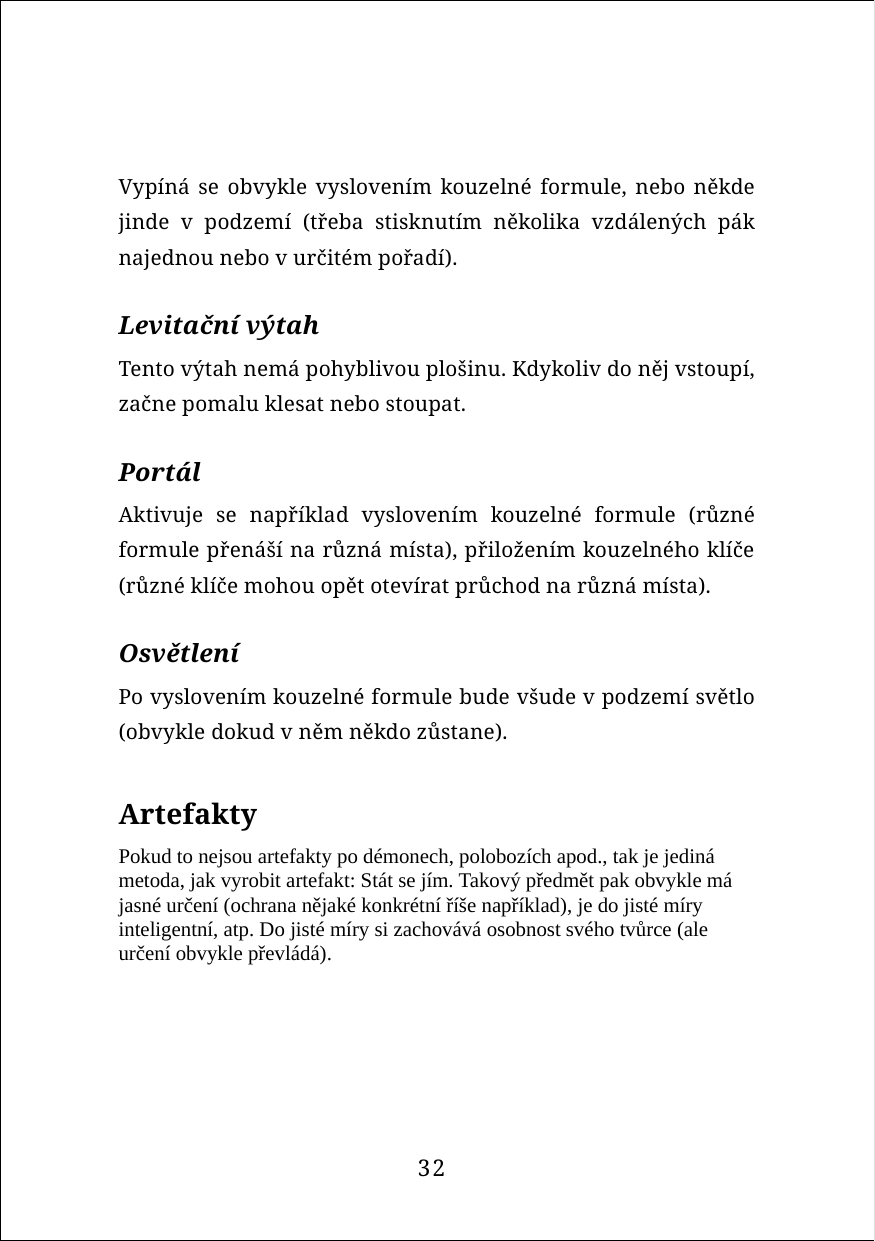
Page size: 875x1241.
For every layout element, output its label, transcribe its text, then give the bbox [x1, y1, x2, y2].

subtitle Artefakty [118, 794, 756, 833]
text Pokud to nejsou artefakty po démonech, polobozích apod., tak je jediná metoda, jak vyrobit artefakt: Stát se jím. Takový předmět pak obvykle má jasné určení (ochrana nějaké konkrétní říše například), je do jisté míry inteligentní, atp. Do jisté míry si zachovává osobnost svého tvůrce (ale určení obvykle převládá). [118, 844, 756, 965]
text Tento výtah nemá pohyblivou plošinu. Kdykoliv do něj vstoupí, začne pomalu klesat nebo stoupat. [118, 354, 756, 418]
subtitle Portál [118, 454, 756, 488]
text Po vyslovením kouzelné formule bude všude v podzemí světlo (obvykle dokud v něm někdo zůstane). [118, 682, 756, 746]
text Vypíná se obvykle vyslovením kouzelné formule, nebo někde jinde v podzemí (třeba stisknutím několika vzdálených pák najednou nebo v určitém pořadí). [118, 172, 756, 271]
text Aktivuje se například vyslovením kouzelné formule (různé formule přenáší na různá místa), přiložením kouzelného klíče (různé klíče mohou opět otevírat průchod na různá místa). [118, 500, 756, 599]
subtitle Osvětlení [118, 636, 756, 670]
subtitle Levitační výtah [118, 308, 756, 342]
